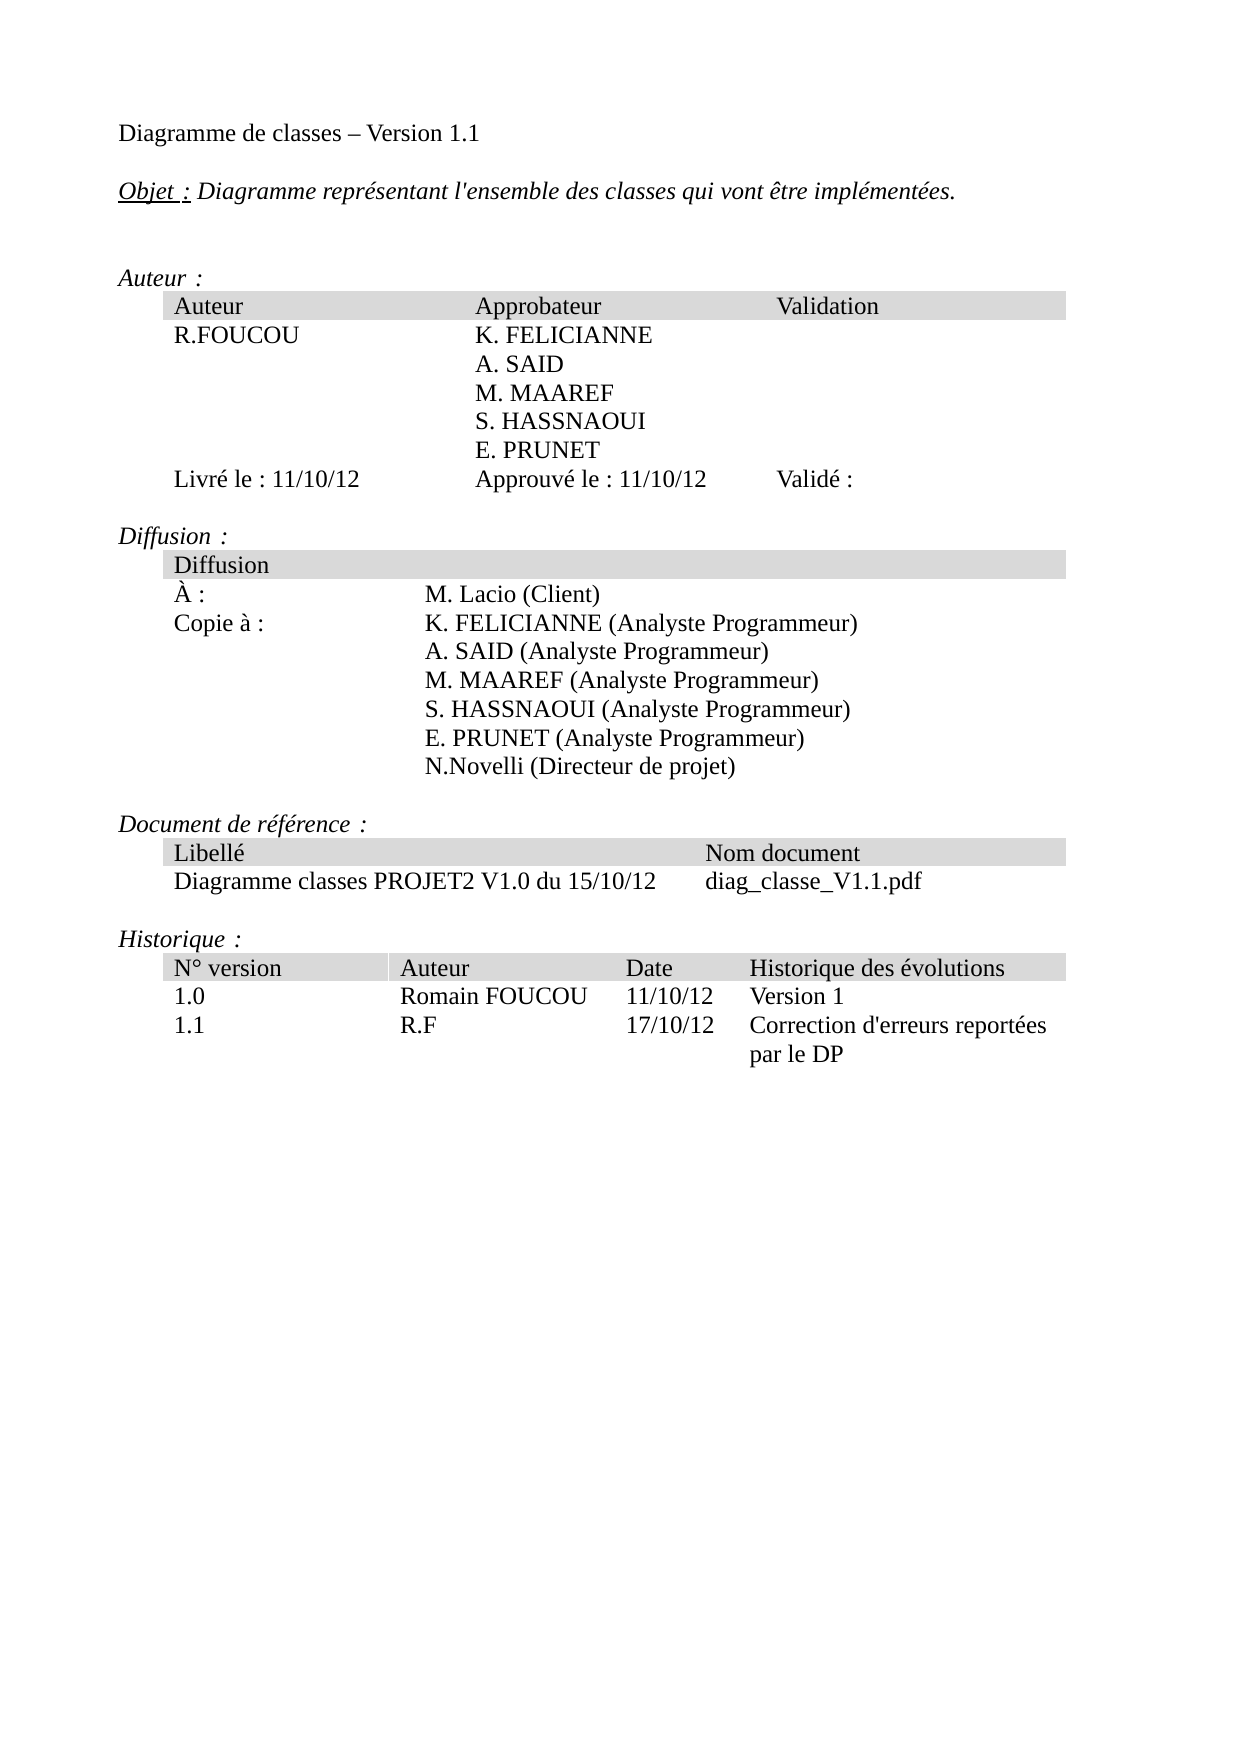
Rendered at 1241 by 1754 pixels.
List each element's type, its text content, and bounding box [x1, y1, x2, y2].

table_cell Livré le : 11/10/12 [163, 464, 464, 493]
table_cell Romain FOUCOU [389, 981, 614, 1010]
text Objet : Diagramme représentant l'ensemble des classes qui vont être implémentées. [118, 176, 1122, 205]
table_header Nom document [694, 838, 1066, 866]
table_cell M. Lacio (Client) [413, 579, 1066, 608]
table_cell diag_classe_V1.1.pdf [694, 866, 1066, 895]
table_cell [614, 1068, 738, 1096]
table_cell [389, 1068, 614, 1096]
table_header Date [614, 953, 738, 981]
table_cell R.FOUCOU [163, 320, 464, 464]
table_cell 1.0 [163, 981, 388, 1010]
table_cell [738, 1096, 1066, 1125]
table_header Diffusion [163, 550, 413, 579]
text Diffusion : [118, 521, 1122, 550]
table_cell R.F [389, 1010, 614, 1068]
table_header Approbateur [464, 291, 765, 320]
table_cell K. FELICIANNE (Analyste Programmeur) A. SAID (Analyste Programmeur) M. MAAREF (Analyste Programmeur) S. HASSNAOUI (Analyste Programmeur) E. PRUNET (Analyste Programmeur) N.Novelli (Directeur de projet) [413, 608, 1066, 780]
table_cell Validé : [765, 464, 1066, 493]
table_header Validation [765, 291, 1066, 320]
table_header Historique des évolutions [738, 953, 1066, 981]
text Document de référence : [118, 809, 1122, 838]
table_cell 17/10/12 [614, 1010, 738, 1068]
text Auteur : [118, 263, 1122, 291]
table_cell [163, 1068, 388, 1096]
table_cell Copie à : [163, 608, 413, 780]
text Historique : [118, 924, 1122, 953]
table_header [413, 550, 1066, 579]
table_cell Approuvé le : 11/10/12 [464, 464, 765, 493]
table_cell 1.1 [163, 1010, 388, 1068]
table_cell À : [163, 579, 413, 608]
table_cell Correction d'erreurs reportées par le DP [738, 1010, 1066, 1068]
table_cell 11/10/12 [614, 981, 738, 1010]
table_cell [765, 320, 1066, 464]
table_cell Diagramme classes PROJET2 V1.0 du 15/10/12 [163, 866, 694, 895]
table_cell [738, 1068, 1066, 1096]
table_header Auteur [389, 953, 614, 981]
table_header Auteur [163, 291, 464, 320]
table_header N° version [163, 953, 388, 981]
table_cell K. FELICIANNE A. SAID M. MAAREF S. HASSNAOUI E. PRUNET [464, 320, 765, 464]
table_cell [614, 1096, 738, 1125]
table_cell [163, 1096, 388, 1125]
table_header Libellé [163, 838, 694, 866]
table_cell Version 1 [738, 981, 1066, 1010]
table_cell [389, 1096, 614, 1125]
